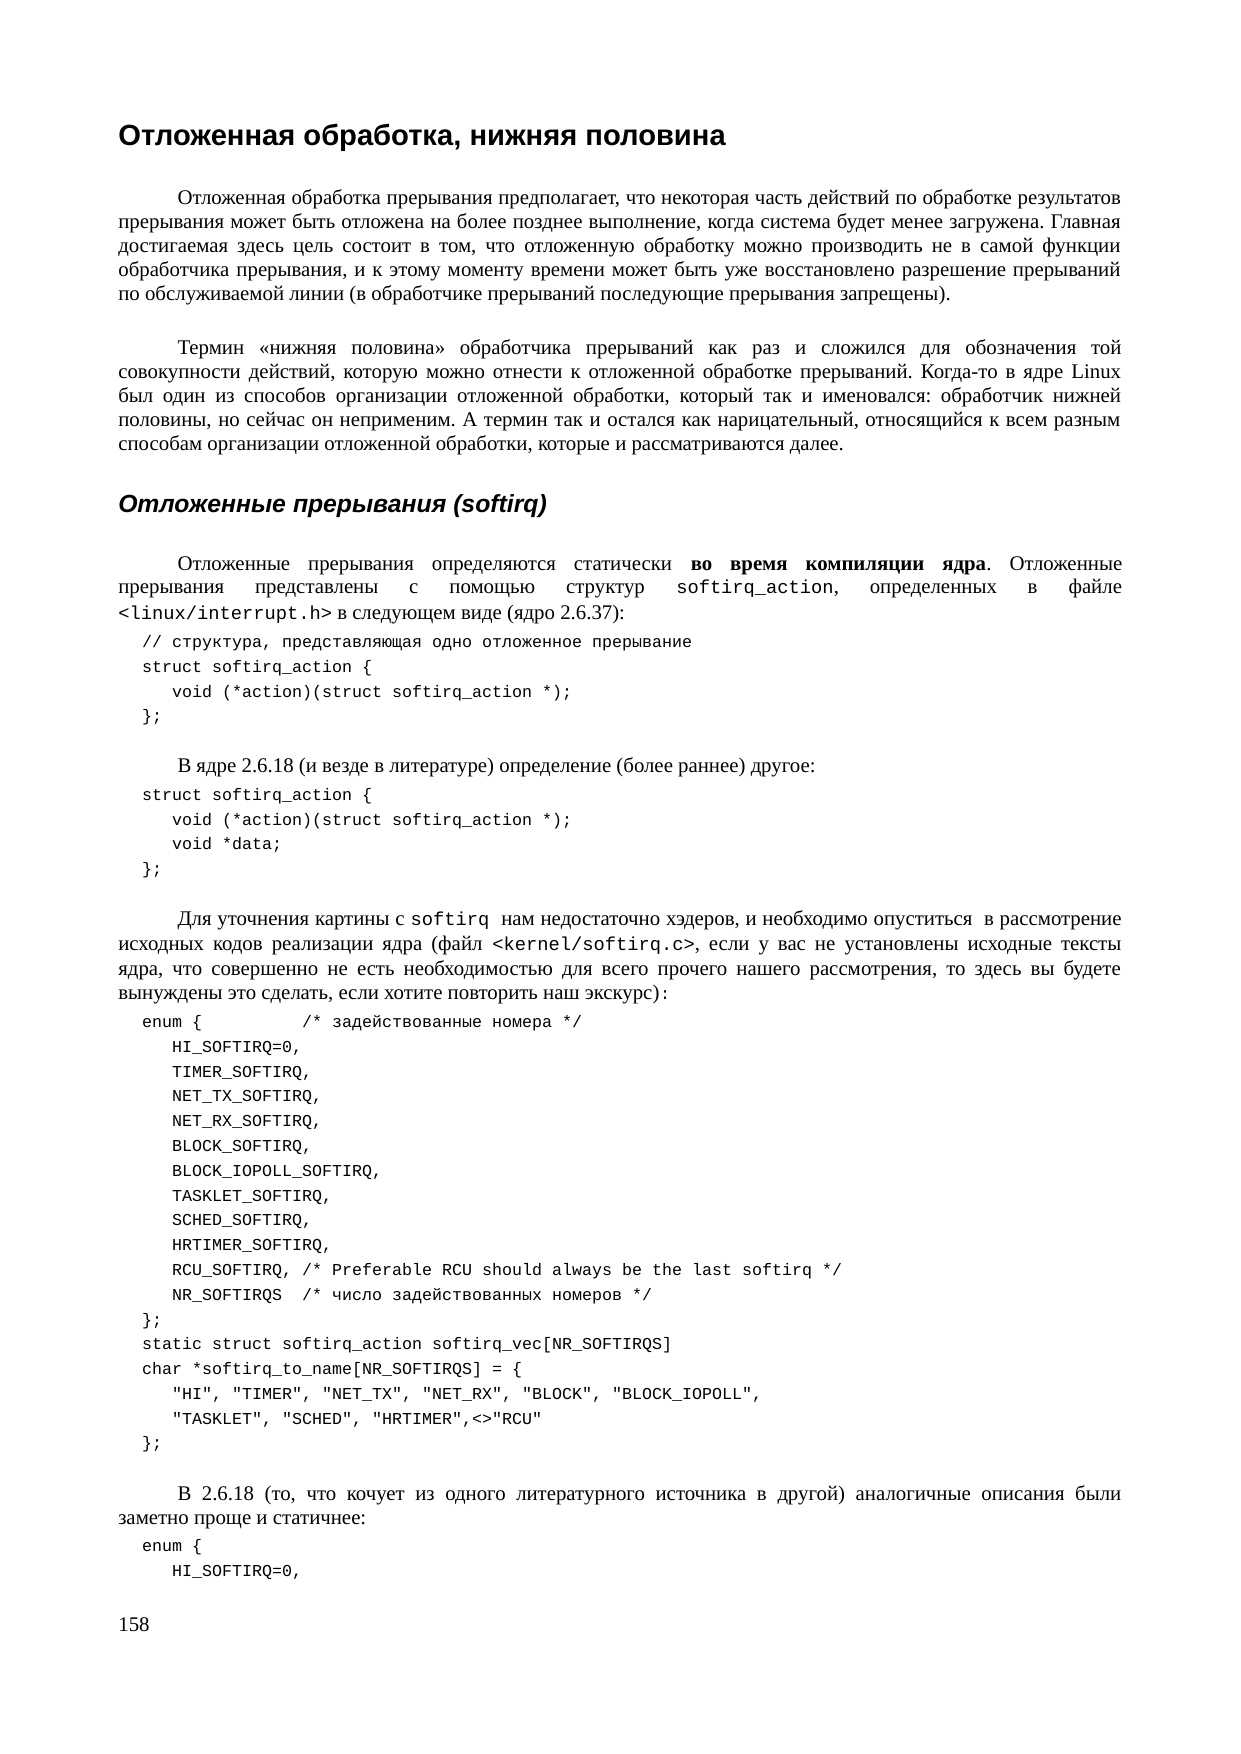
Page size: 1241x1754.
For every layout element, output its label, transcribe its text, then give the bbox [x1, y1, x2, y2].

text struct softirq_action { [142, 658, 1122, 677]
text }; [142, 708, 1122, 727]
text }; [142, 1311, 1122, 1330]
text HI_SOFTIRQ=0, [142, 1038, 1122, 1057]
subtitle Отложенные прерывания (softirq) [118, 489, 1122, 517]
text RCU_SOFTIRQ, /* Preferable RCU should always be the last softirq */ [142, 1262, 1122, 1280]
text TASKLET_SOFTIRQ, [142, 1187, 1122, 1206]
text }; [142, 1435, 1122, 1454]
text В 2.6.18 (то, что кочует из одного литературного источника в другой) аналогичные описания были заметно проще и статичнее: [118, 1481, 1122, 1529]
text NET_RX_SOFTIRQ, [142, 1113, 1122, 1132]
text struct softirq_action { [142, 786, 1122, 805]
text SCHED_SOFTIRQ, [142, 1212, 1122, 1231]
text enum { [142, 1537, 1122, 1556]
text Термин «нижняя половина» обработчика прерываний как раз и сложился для обозначения той совокупности действий, которую можно отнести к отложенной обработке прерываний. Когда-то в ядре Linux был один из способов организации отложенной обработки, который так и именовался: обработчик нижней половины, но сейчас он неприменим. А термин так и остался как нарицательный, относящийся к всем разным способам организации отложенной обработки, которые и рассматриваются далее. [118, 334, 1122, 455]
text "HI", "TIMER", "NET_TX", "NET_RX", "BLOCK", "BLOCK_IOPOLL", [142, 1386, 1122, 1404]
text void *data; [142, 836, 1122, 855]
text Отложенная обработка прерывания предполагает, что некоторая часть действий по обработке результатов прерывания может быть отложена на более позднее выполнение, когда система будет менее загружена. Главная достигаемая здесь цель состоит в том, что отложенную обработку можно производить не в самой функции обработчика прерывания, и к этому моменту времени может быть уже восстановлено разрешение прерываний по обслуживаемой линии (в обработчике прерываний последующие прерывания запрещены). [118, 185, 1122, 305]
subtitle Отложенная обработка, нижняя половина [118, 118, 1122, 152]
text void (*action)(struct softirq_action *); [142, 683, 1122, 702]
text Отложенные прерывания определяются статически во время компиляции ядра. Отложенные прерывания представлены с помощью структур softirq_action, определенных в файле <linux/interrupt.h> в следующем виде (ядро 2.6.37): [118, 550, 1122, 625]
text }; [142, 861, 1122, 879]
text BLOCK_SOFTIRQ, [142, 1138, 1122, 1156]
text В ядре 2.6.18 (и везде в литературе) определение (более раннее) другое: [118, 753, 1122, 777]
text NR_SOFTIRQS /* число задействованных номеров */ [142, 1286, 1122, 1305]
text NET_TX_SOFTIRQ, [142, 1088, 1122, 1107]
text HI_SOFTIRQ=0, [142, 1562, 1122, 1581]
text Для уточнения картины с softirq нам недостаточно хэдеров, и необходимо опуститься в рассмотрение исходных кодов реализации ядра (файл <kernel/softirq.c>, если у вас не установлены исходные тексты ядра, что совершенно не есть необходимостью для всего прочего нашего рассмотрения, то здесь вы будете вынуждены это сделать, если хотите повторить наш экскурс): [118, 906, 1122, 1005]
text // структура, представляющая одно отложенное прерывание [142, 633, 1122, 652]
text HRTIMER_SOFTIRQ, [142, 1237, 1122, 1256]
text static struct softirq_action softirq_vec[NR_SOFTIRQS] [142, 1336, 1122, 1355]
text TIMER_SOFTIRQ, [142, 1063, 1122, 1082]
text enum { /* задействованные номера */ [142, 1014, 1122, 1032]
text void (*action)(struct softirq_action *); [142, 811, 1122, 830]
text "TASKLET", "SCHED", "HRTIMER",<>"RCU" [142, 1410, 1122, 1429]
text char *softirq_to_name[NR_SOFTIRQS] = { [142, 1361, 1122, 1379]
text BLOCK_IOPOLL_SOFTIRQ, [142, 1162, 1122, 1181]
